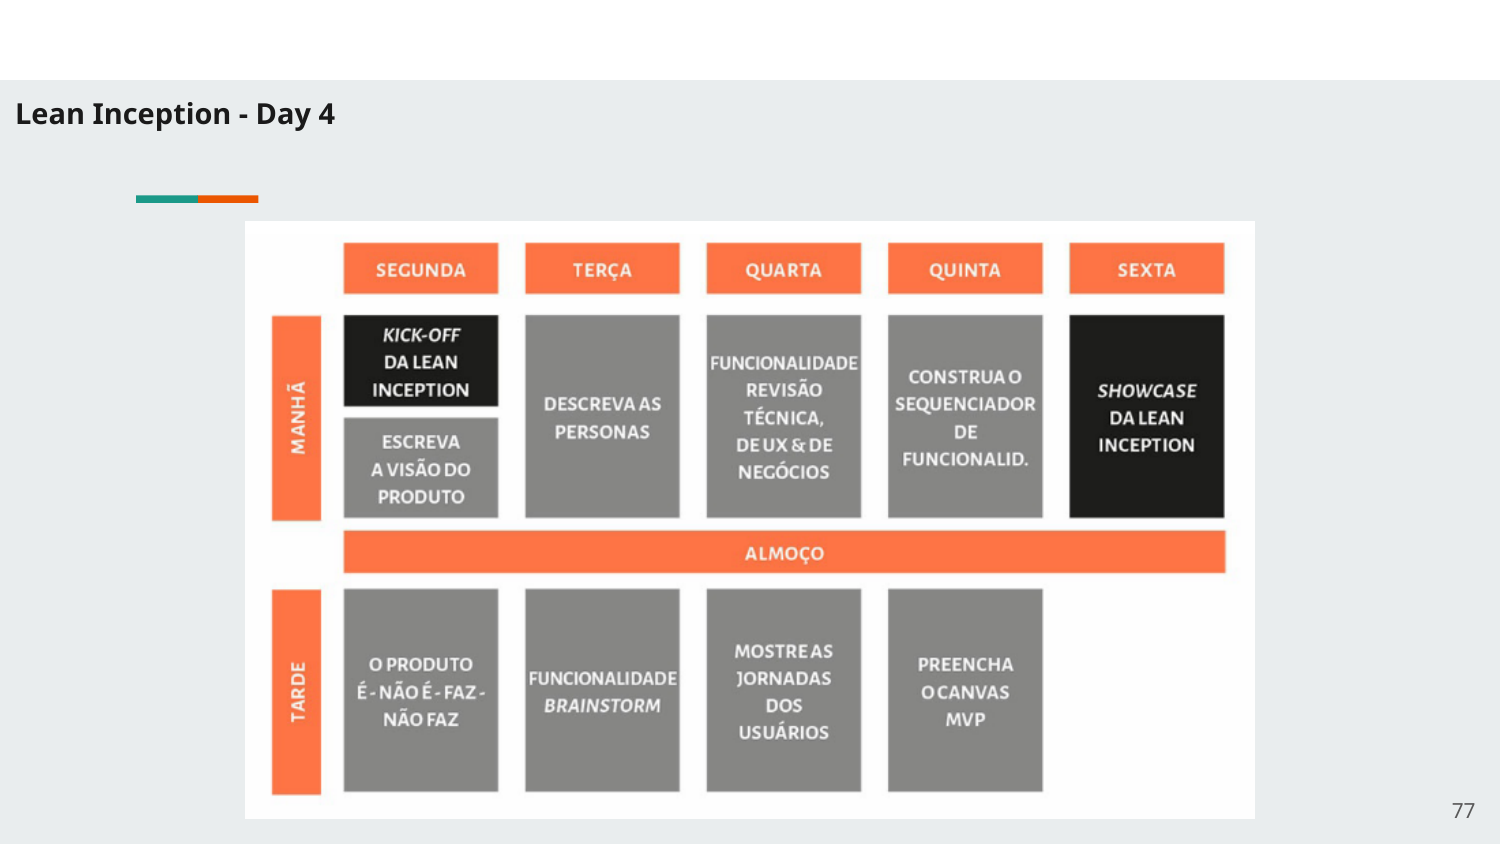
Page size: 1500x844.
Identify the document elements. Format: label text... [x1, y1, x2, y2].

slide_number [1400, 779, 1491, 844]
title Lean Inception - Day 4 [0, 80, 1101, 181]
picture [245, 221, 1255, 819]
